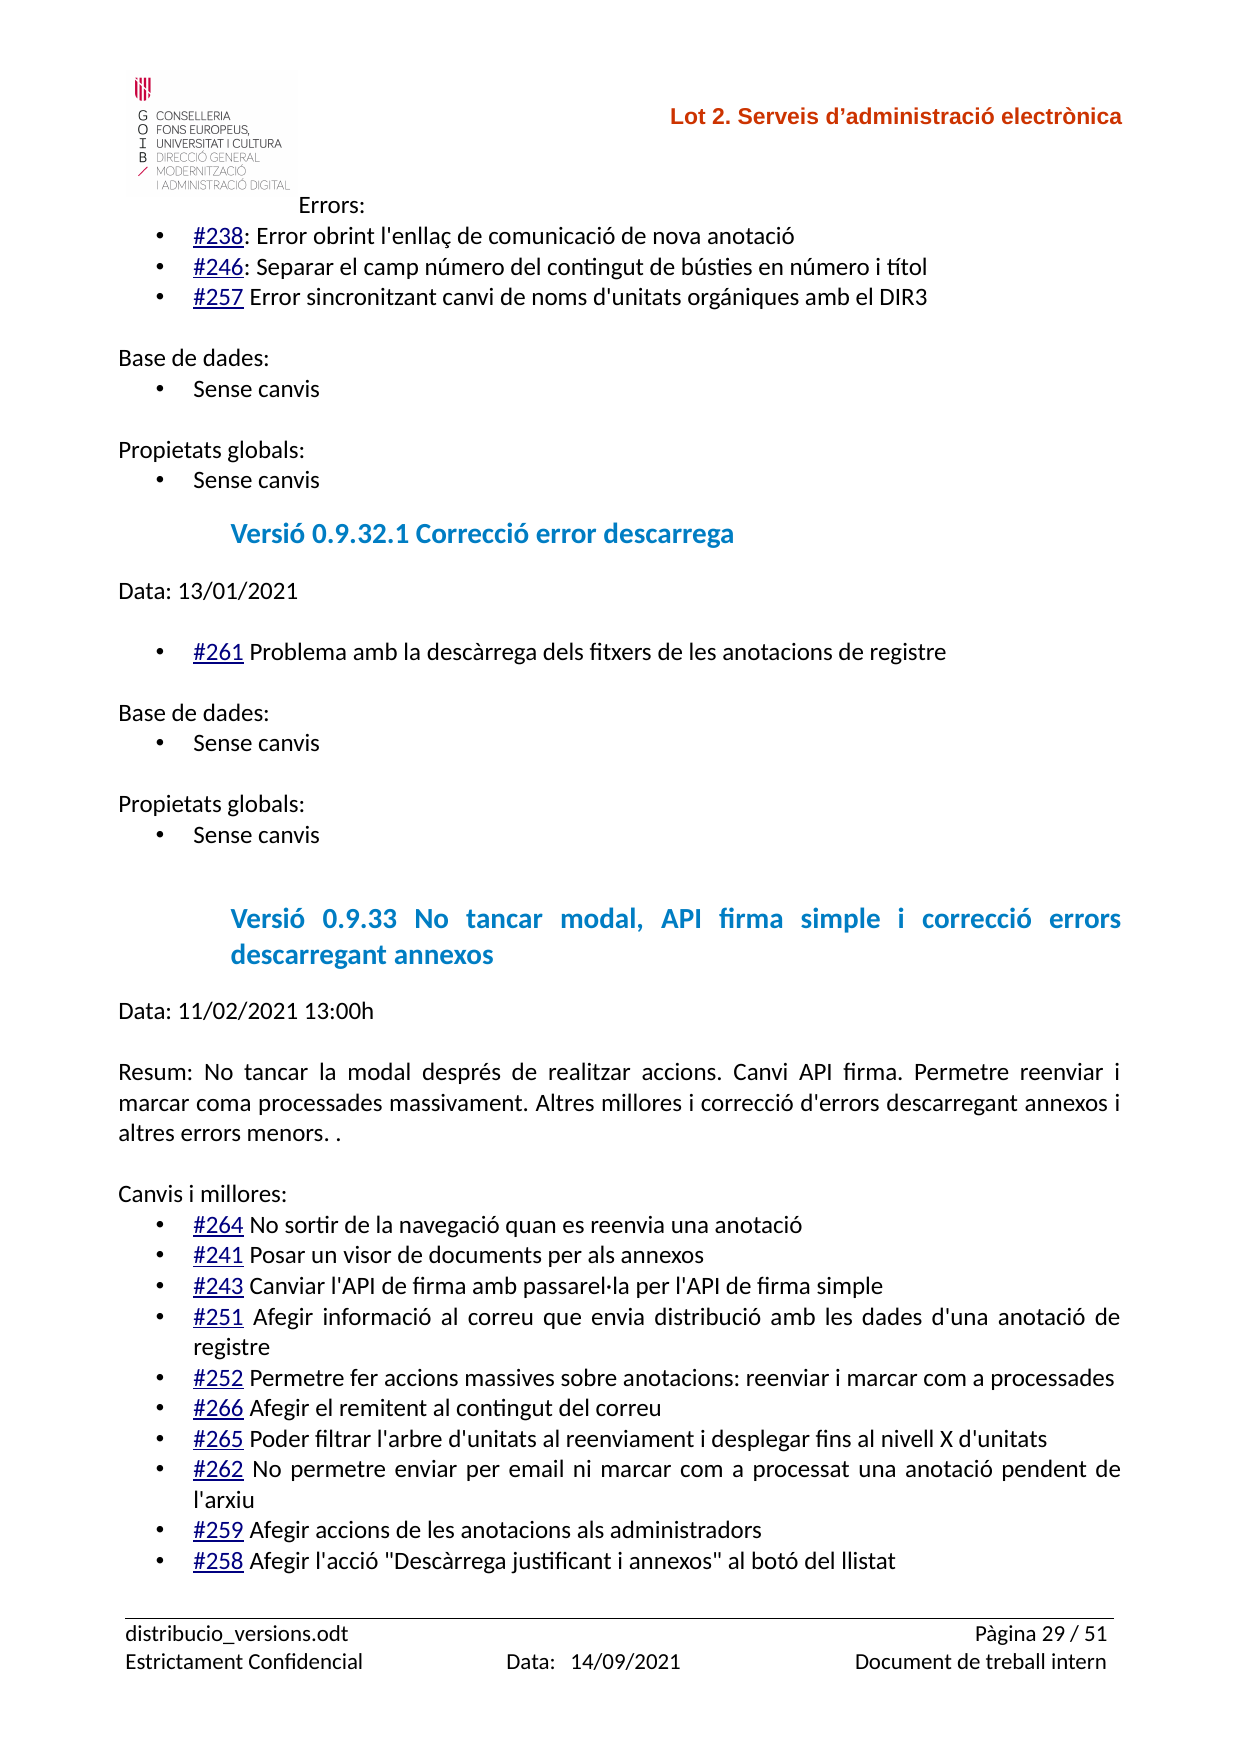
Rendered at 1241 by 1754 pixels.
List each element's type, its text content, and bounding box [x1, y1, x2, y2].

list #261 Problema amb la descàrrega dels fitxers de les anotacions de registre [156, 636, 1122, 666]
text Propietats globals: [118, 434, 1122, 464]
list #258 Afegir l'acció "Descàrrega justificant i annexos" al botó del llistat [156, 1545, 1122, 1575]
list #262 No permetre enviar per email ni marcar com a processat una anotació pendent de l'arxiu [156, 1453, 1122, 1514]
list #238: Error obrint l'enllaç de comunicació de nova anotació [156, 220, 1122, 251]
list #265 Poder filtrar l'arbre d'unitats al reenviament i desplegar fins al nivell X d'unitats [156, 1423, 1122, 1453]
list Sense canvis [156, 727, 1122, 758]
text Resum: No tancar la modal després de realitzar accions. Canvi API firma. Permetre reenviar i marcar coma processades massivament. Altres millores i correcció d'errors descarregant annexos i altres errors menors. . [118, 1057, 1122, 1148]
list #264 No sortir de la navegació quan es reenvia una anotació [156, 1209, 1122, 1240]
text Base de dades: [118, 697, 1122, 727]
list #257 Error sincronitzant canvi de noms d'unitats orgániques amb el DIR3 [156, 281, 1122, 312]
list #246: Separar el camp número del contingut de bústies en número i títol [156, 251, 1122, 281]
list #243 Canviar l'API de firma amb passarel·la per l'API de firma simple [156, 1270, 1122, 1301]
subtitle Versió 0.9.32.1 Correcció error descarrega [153, 516, 1122, 551]
list #241 Posar un visor de documents per als annexos [156, 1240, 1122, 1270]
list #251 Afegir informació al correu que envia distribució amb les dades d'una anotació de registre [156, 1301, 1122, 1362]
subtitle Versió 0.9.33 No tancar modal, API firma simple i correcció errors descarregant annexos [153, 901, 1122, 972]
list Sense canvis [156, 373, 1122, 403]
text Data: 13/01/2021 [118, 575, 1122, 605]
text Errors: [118, 190, 1122, 220]
text Base de dades: [118, 342, 1122, 373]
list #252 Permetre fer accions massives sobre anotacions: reenviar i marcar com a processades [156, 1362, 1122, 1392]
text Canvis i millores: [118, 1179, 1122, 1209]
picture [126, 70, 299, 197]
list #266 Afegir el remitent al contingut del correu [156, 1392, 1122, 1423]
list #259 Afegir accions de les anotacions als administradors [156, 1514, 1122, 1545]
list Sense canvis [156, 819, 1122, 849]
text Propietats globals: [118, 788, 1122, 819]
list Sense canvis [156, 464, 1122, 495]
text Data: 11/02/2021 13:00h [118, 996, 1122, 1026]
